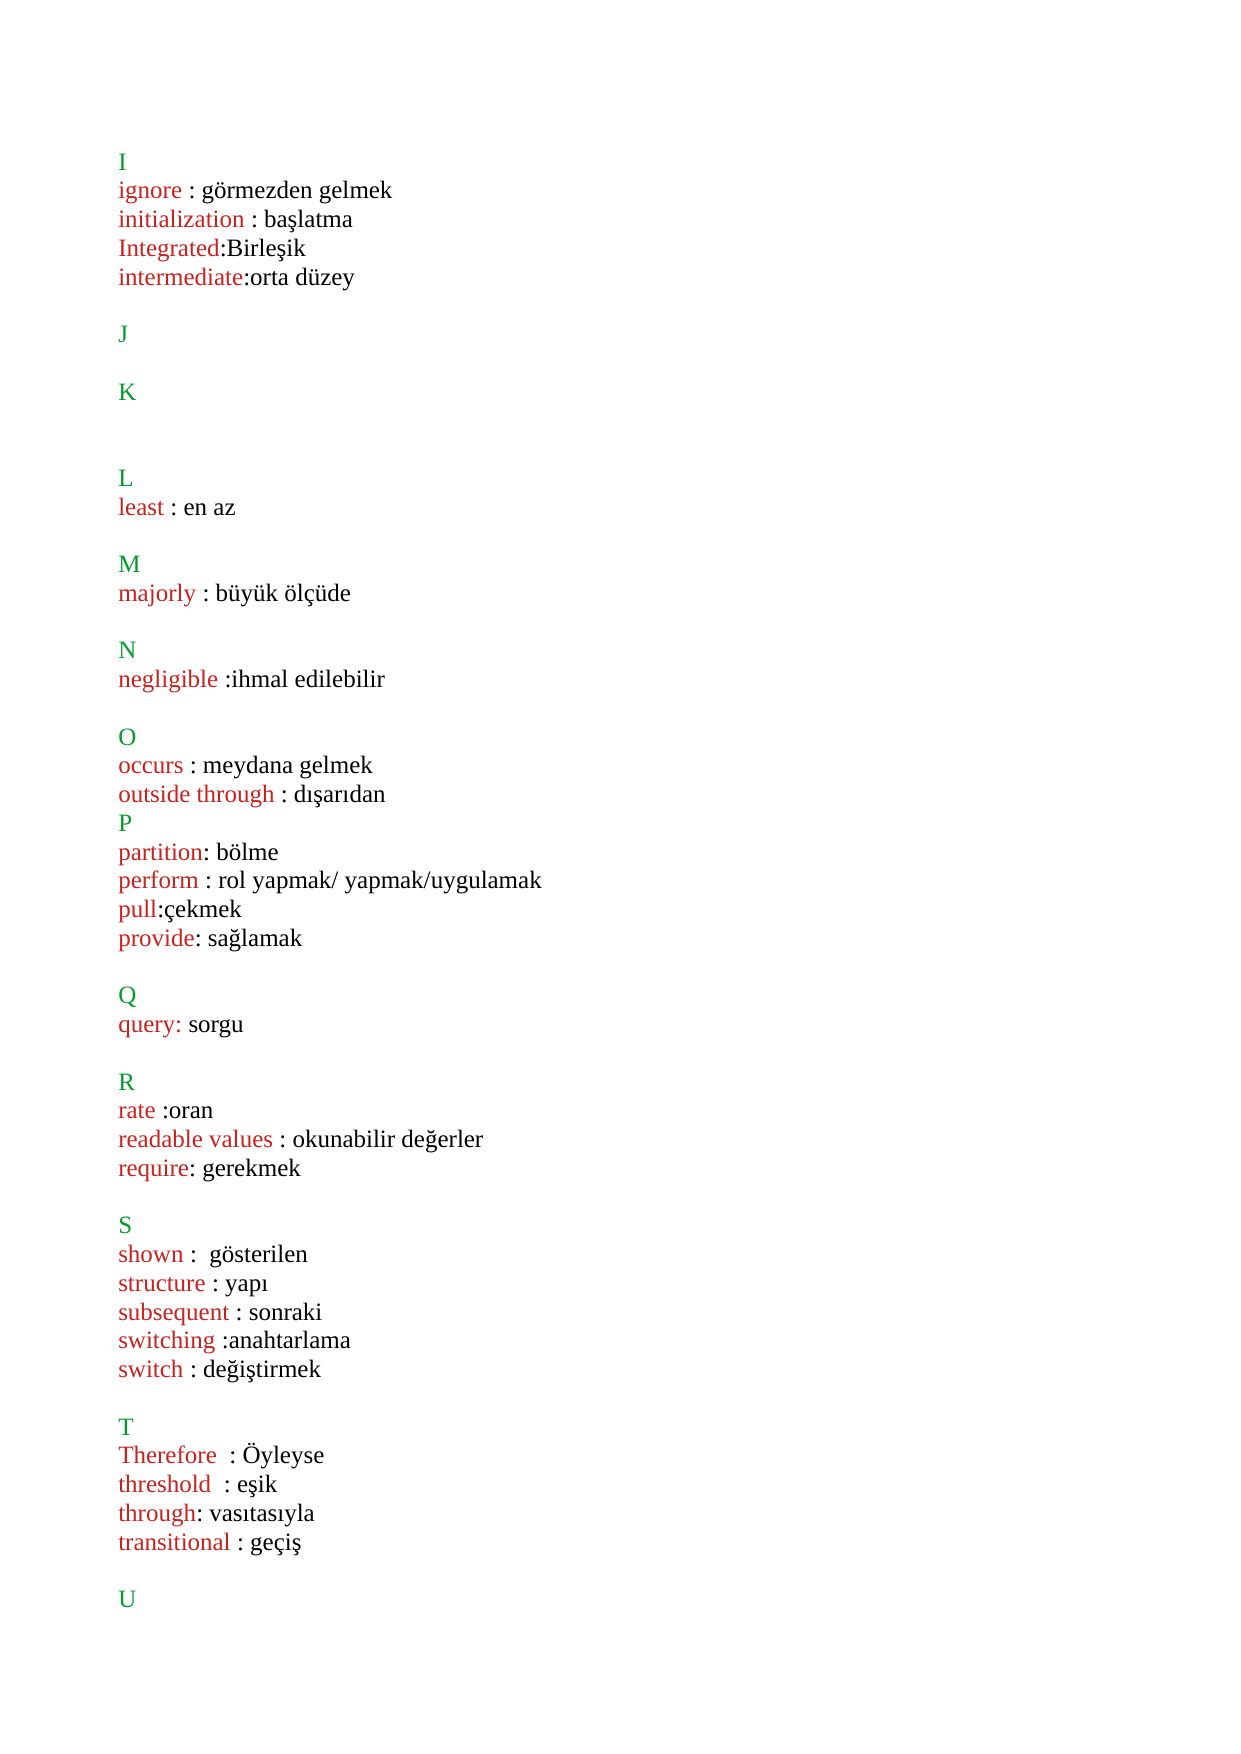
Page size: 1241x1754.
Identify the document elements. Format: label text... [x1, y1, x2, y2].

text partition: bölme [118, 837, 1122, 866]
text Therefore : Öyleyse [118, 1441, 1122, 1469]
text threshold : eşik [118, 1469, 1122, 1498]
text U [118, 1584, 1122, 1613]
text rate :oran [118, 1096, 1122, 1124]
text T [118, 1412, 1122, 1441]
text R [118, 1067, 1122, 1096]
text occurs : meydana gelmek [118, 751, 1122, 779]
text initialization : başlatma [118, 204, 1122, 233]
text shown : gösterilen [118, 1239, 1122, 1268]
text J [118, 319, 1122, 348]
text K [118, 377, 1122, 406]
text provide: sağlamak [118, 923, 1122, 952]
text O [118, 722, 1122, 751]
text structure : yapı [118, 1268, 1122, 1297]
text L [118, 463, 1122, 492]
text switch : değiştirmek [118, 1354, 1122, 1383]
text ignore : görmezden gelmek [118, 176, 1122, 204]
text require: gerekmek [118, 1153, 1122, 1182]
text Integrated:Birleşik [118, 233, 1122, 262]
text majorly : büyük ölçüde [118, 578, 1122, 607]
text N [118, 636, 1122, 664]
text subsequent : sonraki [118, 1297, 1122, 1326]
text through: vasıtasıyla [118, 1498, 1122, 1527]
text S [118, 1211, 1122, 1239]
text least : en az [118, 492, 1122, 521]
text outside through : dışarıdan [118, 779, 1122, 808]
text Q [118, 981, 1122, 1009]
text M [118, 549, 1122, 578]
text query: sorgu [118, 1009, 1122, 1038]
text intermediate:orta düzey [118, 262, 1122, 291]
text readable values : okunabilir değerler [118, 1124, 1122, 1153]
text perform : rol yapmak/ yapmak/uygulamak [118, 866, 1122, 894]
text pull:çekmek [118, 894, 1122, 923]
text P [118, 808, 1122, 837]
text switching :anahtarlama [118, 1326, 1122, 1354]
text negligible :ihmal edilebilir [118, 664, 1122, 693]
text I [118, 147, 1122, 176]
text transitional : geçiş [118, 1527, 1122, 1556]
